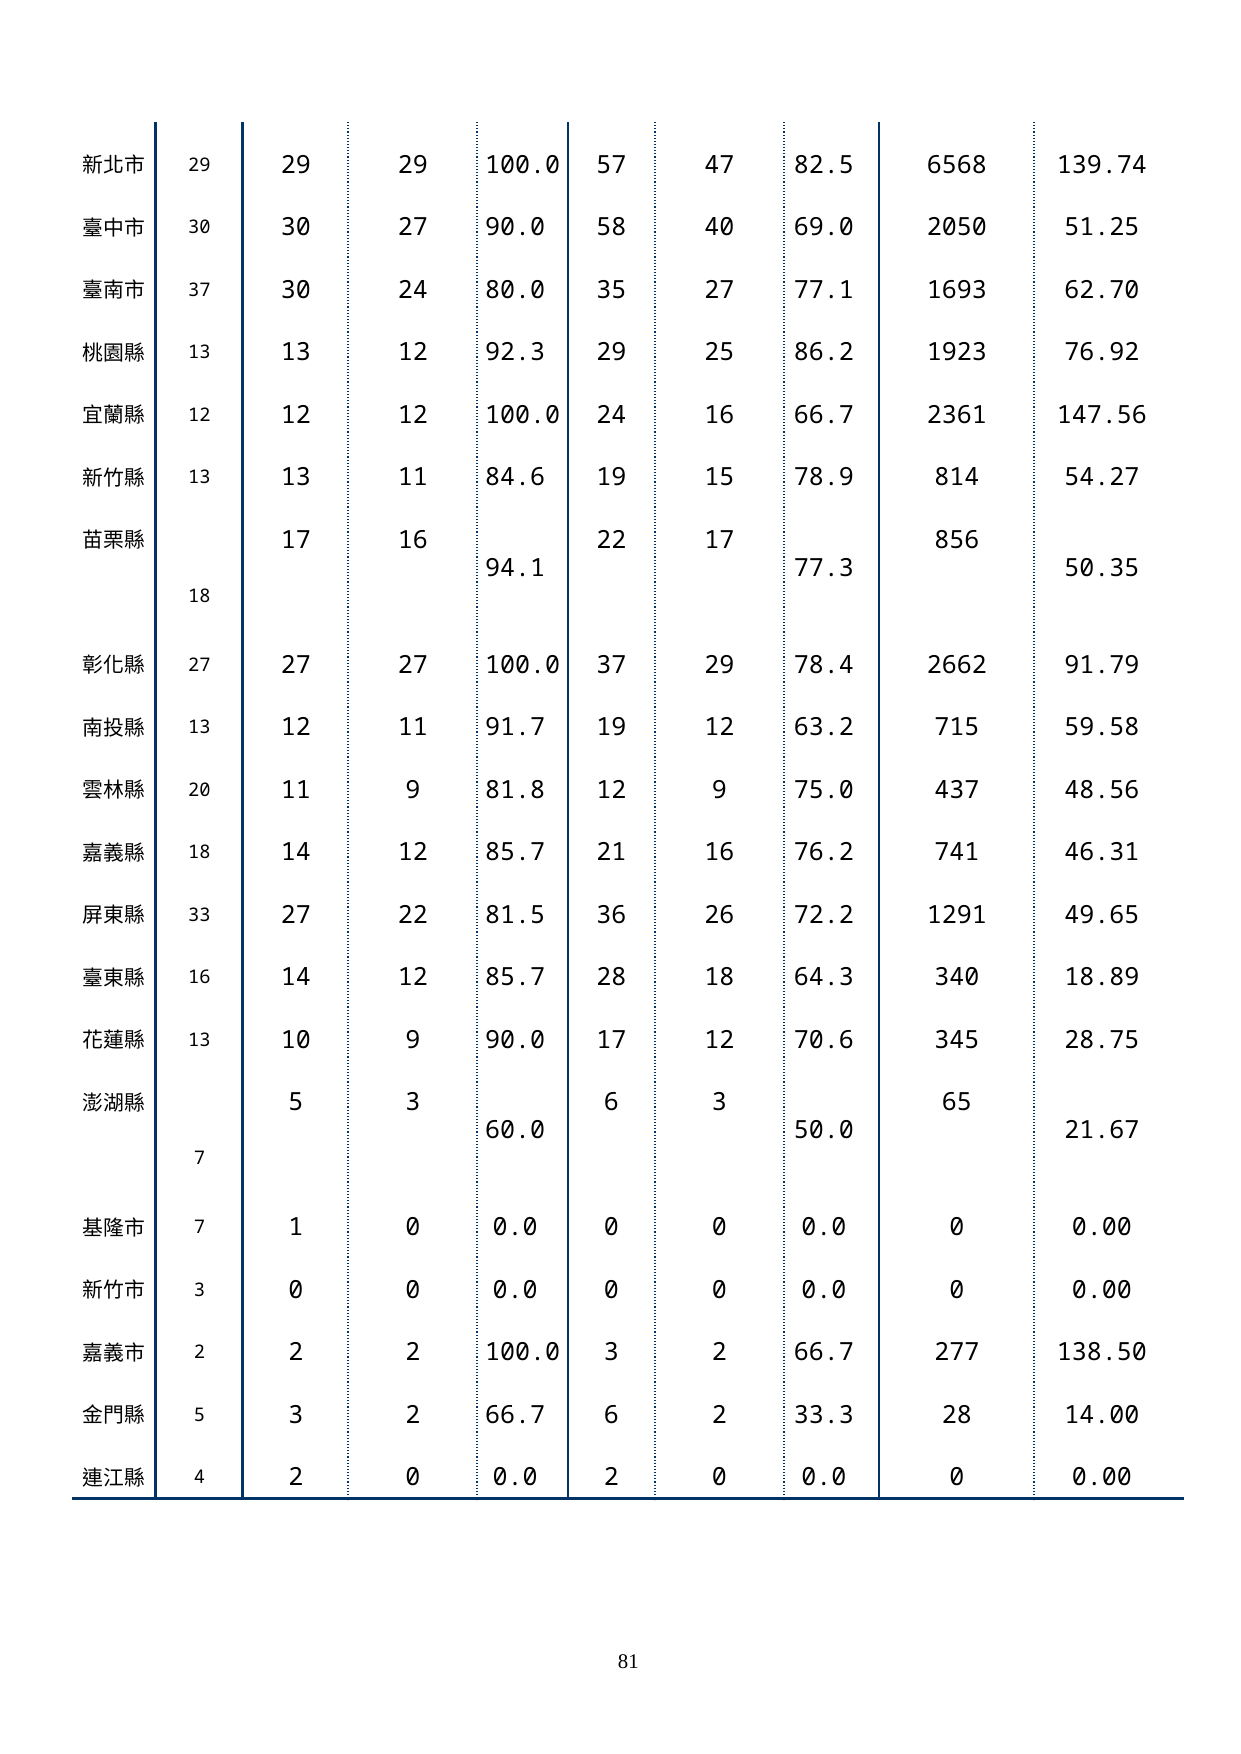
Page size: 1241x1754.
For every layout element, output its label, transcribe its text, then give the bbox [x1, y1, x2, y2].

table_cell 17 [569, 997, 655, 1059]
table_cell 17 [244, 497, 348, 616]
table_cell 80.0 [477, 247, 567, 309]
table_cell 1 [244, 1178, 348, 1247]
table_cell 21.67 [1034, 1060, 1184, 1178]
table_cell 12 [569, 747, 655, 809]
table_cell 14.00 [1034, 1372, 1184, 1434]
table_cell 15 [655, 435, 783, 497]
table_cell 18 [655, 935, 783, 997]
table_cell 27 [348, 616, 477, 684]
table_cell 5 [157, 1372, 241, 1434]
table_cell 臺中市 [72, 185, 154, 247]
table_cell 16 [655, 372, 783, 434]
table_cell 28.75 [1034, 997, 1184, 1059]
table_cell 3 [569, 1310, 655, 1372]
table_cell 19 [569, 685, 655, 747]
table_cell 0 [569, 1247, 655, 1309]
table_cell 29 [244, 122, 348, 184]
table_cell 57 [569, 122, 655, 184]
table_cell 64.3 [784, 935, 878, 997]
table_cell 66.7 [477, 1372, 567, 1434]
table_cell 2 [348, 1310, 477, 1372]
table_cell 26 [655, 872, 783, 934]
table_cell 12 [655, 997, 783, 1059]
table_cell 30 [244, 247, 348, 309]
table_cell 138.50 [1034, 1310, 1184, 1372]
table_cell 屏東縣 [72, 872, 154, 934]
table_cell 77.3 [784, 497, 878, 616]
table_cell 49.65 [1034, 872, 1184, 934]
table_cell 宜蘭縣 [72, 372, 154, 434]
table_cell 29 [569, 310, 655, 372]
table_cell 76.2 [784, 810, 878, 872]
table_cell 2 [655, 1372, 783, 1434]
table_cell 彰化縣 [72, 616, 154, 684]
table_cell 0.00 [1034, 1435, 1184, 1497]
table_cell 0 [348, 1178, 477, 1247]
table_cell 3 [655, 1060, 783, 1178]
table_cell 12 [655, 685, 783, 747]
table_cell 147.56 [1034, 372, 1184, 434]
table_cell 11 [244, 747, 348, 809]
table_cell 0 [880, 1247, 1034, 1309]
table_cell 6 [569, 1060, 655, 1178]
table_cell 7 [157, 1060, 241, 1178]
table_cell 78.4 [784, 616, 878, 684]
table_cell 20 [157, 747, 241, 809]
table_cell 54.27 [1034, 435, 1184, 497]
table_cell 新北市 [72, 122, 154, 184]
table_cell 18.89 [1034, 935, 1184, 997]
table_cell 856 [880, 497, 1034, 616]
table_cell 17 [655, 497, 783, 616]
table_cell 741 [880, 810, 1034, 872]
table_cell 7 [157, 1178, 241, 1247]
table_cell 100.0 [477, 1310, 567, 1372]
table_cell 65 [880, 1060, 1034, 1178]
table_cell 0.0 [784, 1247, 878, 1309]
table_cell 12 [244, 372, 348, 434]
table_cell 13 [157, 435, 241, 497]
table_cell 40 [655, 185, 783, 247]
table_cell 0 [655, 1178, 783, 1247]
table_cell 0 [348, 1435, 477, 1497]
table_cell 新竹市 [72, 1247, 154, 1309]
table_cell 10 [244, 997, 348, 1059]
table_cell 嘉義縣 [72, 810, 154, 872]
table_cell 90.0 [477, 997, 567, 1059]
table_cell 59.58 [1034, 685, 1184, 747]
table_cell 0 [880, 1178, 1034, 1247]
table_cell 30 [157, 185, 241, 247]
table_cell 277 [880, 1310, 1034, 1372]
table_cell 0.0 [477, 1247, 567, 1309]
table_cell 92.3 [477, 310, 567, 372]
table_cell 14 [244, 935, 348, 997]
table_cell 0.0 [477, 1435, 567, 1497]
table_cell 12 [348, 810, 477, 872]
table_cell 27 [157, 616, 241, 684]
table_cell 基隆市 [72, 1178, 154, 1247]
table_cell 16 [348, 497, 477, 616]
table_cell 28 [880, 1372, 1034, 1434]
table_cell 4 [157, 1435, 241, 1497]
table_cell 新竹縣 [72, 435, 154, 497]
table_cell 25 [655, 310, 783, 372]
table_cell 2 [348, 1372, 477, 1434]
table_cell 12 [348, 935, 477, 997]
table_cell 21 [569, 810, 655, 872]
table_cell 0.00 [1034, 1247, 1184, 1309]
table_cell 桃園縣 [72, 310, 154, 372]
table_cell 14 [244, 810, 348, 872]
table_cell 2 [244, 1310, 348, 1372]
table_cell 139.74 [1034, 122, 1184, 184]
table_cell 36 [569, 872, 655, 934]
table_cell 33 [157, 872, 241, 934]
table_cell 13 [157, 997, 241, 1059]
table_cell 13 [157, 310, 241, 372]
table_cell 12 [244, 685, 348, 747]
table_cell 0.0 [477, 1178, 567, 1247]
table_cell 19 [569, 435, 655, 497]
table_cell 715 [880, 685, 1034, 747]
table_cell 340 [880, 935, 1034, 997]
table_cell 100.0 [477, 372, 567, 434]
table_cell 13 [157, 685, 241, 747]
table_cell 0 [348, 1247, 477, 1309]
table_cell 2662 [880, 616, 1034, 684]
table_cell 9 [655, 747, 783, 809]
table_cell 76.92 [1034, 310, 1184, 372]
table_cell 1923 [880, 310, 1034, 372]
table_cell 13 [244, 310, 348, 372]
table_cell 0 [244, 1247, 348, 1309]
table_cell 47 [655, 122, 783, 184]
table_cell 16 [157, 935, 241, 997]
table_cell 85.7 [477, 810, 567, 872]
table_cell 90.0 [477, 185, 567, 247]
table_cell 2 [569, 1435, 655, 1497]
table_cell 27 [655, 247, 783, 309]
table_cell 37 [569, 616, 655, 684]
table_cell 11 [348, 685, 477, 747]
table_cell 18 [157, 497, 241, 616]
table_cell 南投縣 [72, 685, 154, 747]
table_cell 16 [655, 810, 783, 872]
table_cell 13 [244, 435, 348, 497]
table_cell 50.35 [1034, 497, 1184, 616]
table_cell 12 [348, 310, 477, 372]
table_cell 9 [348, 747, 477, 809]
table_cell 金門縣 [72, 1372, 154, 1434]
table_cell 437 [880, 747, 1034, 809]
table_cell 29 [348, 122, 477, 184]
table_cell 澎湖縣 [72, 1060, 154, 1178]
table_cell 2 [244, 1435, 348, 1497]
table_cell 2 [655, 1310, 783, 1372]
table_cell 苗栗縣 [72, 497, 154, 616]
table_cell 91.79 [1034, 616, 1184, 684]
table_cell 2361 [880, 372, 1034, 434]
table_cell 3 [157, 1247, 241, 1309]
table_cell 78.9 [784, 435, 878, 497]
table_cell 77.1 [784, 247, 878, 309]
table_cell 3 [244, 1372, 348, 1434]
table_cell 48.56 [1034, 747, 1184, 809]
table_cell 29 [157, 122, 241, 184]
table_cell 60.0 [477, 1060, 567, 1178]
table_cell 27 [348, 185, 477, 247]
table_cell 814 [880, 435, 1034, 497]
table_cell 5 [244, 1060, 348, 1178]
table_cell 6 [569, 1372, 655, 1434]
table_cell 100.0 [477, 616, 567, 684]
table_cell 0.00 [1034, 1178, 1184, 1247]
table_cell 雲林縣 [72, 747, 154, 809]
table_cell 12 [348, 372, 477, 434]
table_cell 33.3 [784, 1372, 878, 1434]
table_cell 75.0 [784, 747, 878, 809]
table_cell 62.70 [1034, 247, 1184, 309]
table_cell 1693 [880, 247, 1034, 309]
table_cell 22 [569, 497, 655, 616]
table_cell 51.25 [1034, 185, 1184, 247]
table_cell 24 [348, 247, 477, 309]
table_cell 0.0 [784, 1178, 878, 1247]
table_cell 0 [880, 1435, 1034, 1497]
table_cell 0 [569, 1178, 655, 1247]
table_cell 18 [157, 810, 241, 872]
table_cell 35 [569, 247, 655, 309]
table_cell 86.2 [784, 310, 878, 372]
table_cell 345 [880, 997, 1034, 1059]
table_cell 85.7 [477, 935, 567, 997]
table_cell 37 [157, 247, 241, 309]
table_cell 2050 [880, 185, 1034, 247]
table_cell 91.7 [477, 685, 567, 747]
table_cell 0 [655, 1435, 783, 1497]
table_cell 連江縣 [72, 1435, 154, 1497]
table_cell 24 [569, 372, 655, 434]
table_cell 9 [348, 997, 477, 1059]
table_cell 82.5 [784, 122, 878, 184]
table_cell 81.5 [477, 872, 567, 934]
table_cell 27 [244, 616, 348, 684]
table_cell 0 [655, 1247, 783, 1309]
table_cell 63.2 [784, 685, 878, 747]
table_cell 11 [348, 435, 477, 497]
table_cell 81.8 [477, 747, 567, 809]
table_cell 94.1 [477, 497, 567, 616]
table_cell 69.0 [784, 185, 878, 247]
table_cell 66.7 [784, 372, 878, 434]
table_cell 3 [348, 1060, 477, 1178]
table_cell 70.6 [784, 997, 878, 1059]
table_cell 29 [655, 616, 783, 684]
table_cell 66.7 [784, 1310, 878, 1372]
table_cell 12 [157, 372, 241, 434]
table_cell 84.6 [477, 435, 567, 497]
table_cell 27 [244, 872, 348, 934]
table_cell 100.0 [477, 122, 567, 184]
table_cell 花蓮縣 [72, 997, 154, 1059]
table_cell 46.31 [1034, 810, 1184, 872]
table_cell 2 [157, 1310, 241, 1372]
table_cell 50.0 [784, 1060, 878, 1178]
table_cell 0.0 [784, 1435, 878, 1497]
table_cell 22 [348, 872, 477, 934]
table_cell 58 [569, 185, 655, 247]
table_cell 28 [569, 935, 655, 997]
table_cell 72.2 [784, 872, 878, 934]
table_cell 1291 [880, 872, 1034, 934]
table_cell 嘉義市 [72, 1310, 154, 1372]
table_cell 6568 [880, 122, 1034, 184]
table_cell 30 [244, 185, 348, 247]
table_cell 臺南市 [72, 247, 154, 309]
table_cell 臺東縣 [72, 935, 154, 997]
